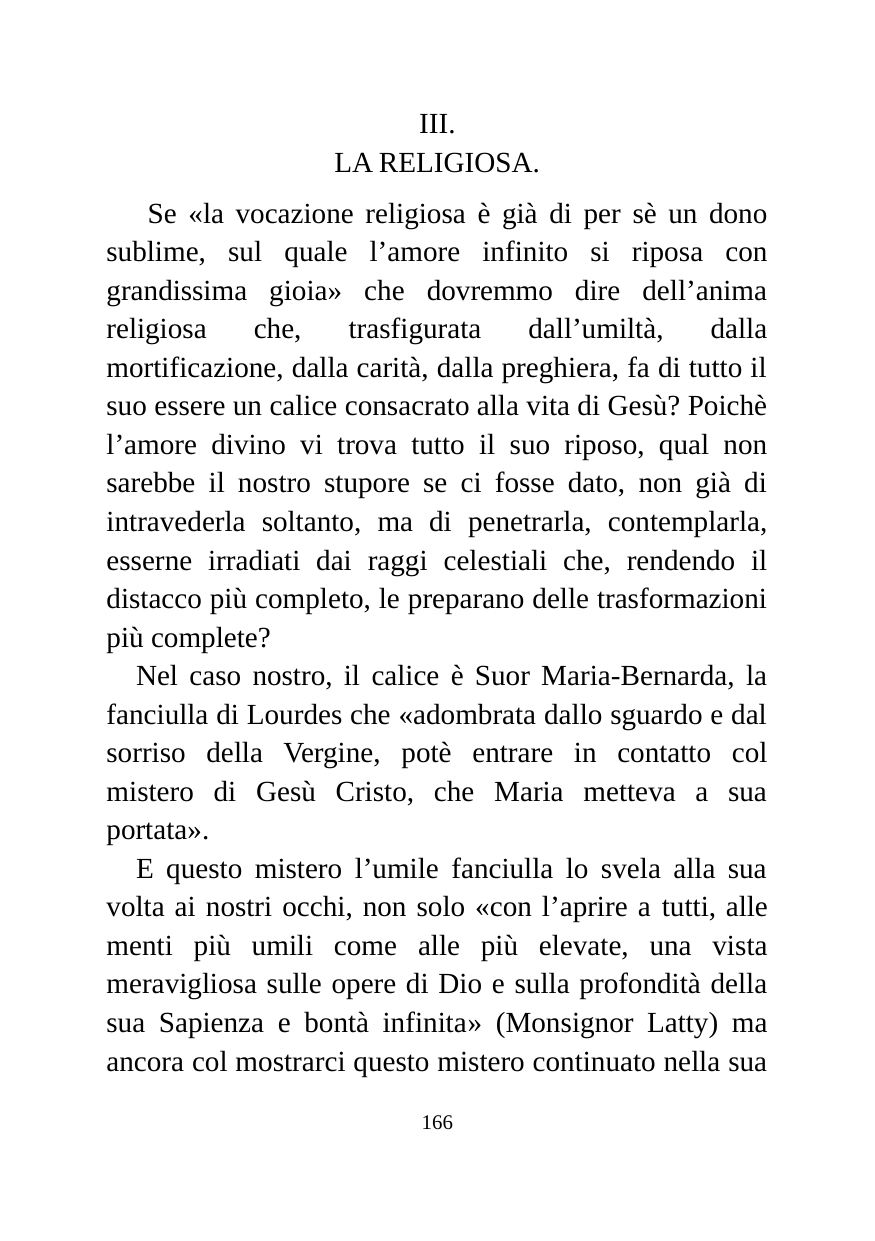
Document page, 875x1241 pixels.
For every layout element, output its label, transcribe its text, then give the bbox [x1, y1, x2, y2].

subtitle III. LA RELIGIOSA. [106, 106, 768, 178]
text E questo mistero l’umile fanciulla lo svela alla sua volta ai nostri occhi, non solo «con l’aprire a tutti, alle menti più umili come alle più elevate, una vista meravigliosa sulle opere di Dio e sulla profondità della sua Sapienza e bontà infinita» (Monsignor Latty) ma ancora col mostrarci questo mistero continuato nella sua [106, 851, 768, 1077]
text Nel caso nostro, il calice è Suor Maria-Bernarda, la fanciulla di Lourdes che «adombrata dallo sguardo e dal sorriso della Vergine, potè entrare in contatto col mistero di Gesù Cristo, che Maria metteva a sua portata». [106, 658, 768, 846]
text Se «la vocazione religiosa è già di per sè un dono sublime, sul quale l’amore infinito si riposa con grandissima gioia» che dovremmo dire dell’anima religiosa che, trasfigurata dall’umiltà, dalla mortificazione, dalla carità, dalla preghiera, fa di tutto il suo essere un calice consacrato alla vita di Gesù? Poichè l’amore divino vi trova tutto il suo riposo, qual non sarebbe il nostro stupore se ci fosse dato, non già di intravederla soltanto, ma di penetrarla, contemplarla, esserne irradiati dai raggi celestiali che, rendendo il distacco più completo, le preparano delle trasformazioni più complete? [106, 196, 768, 653]
